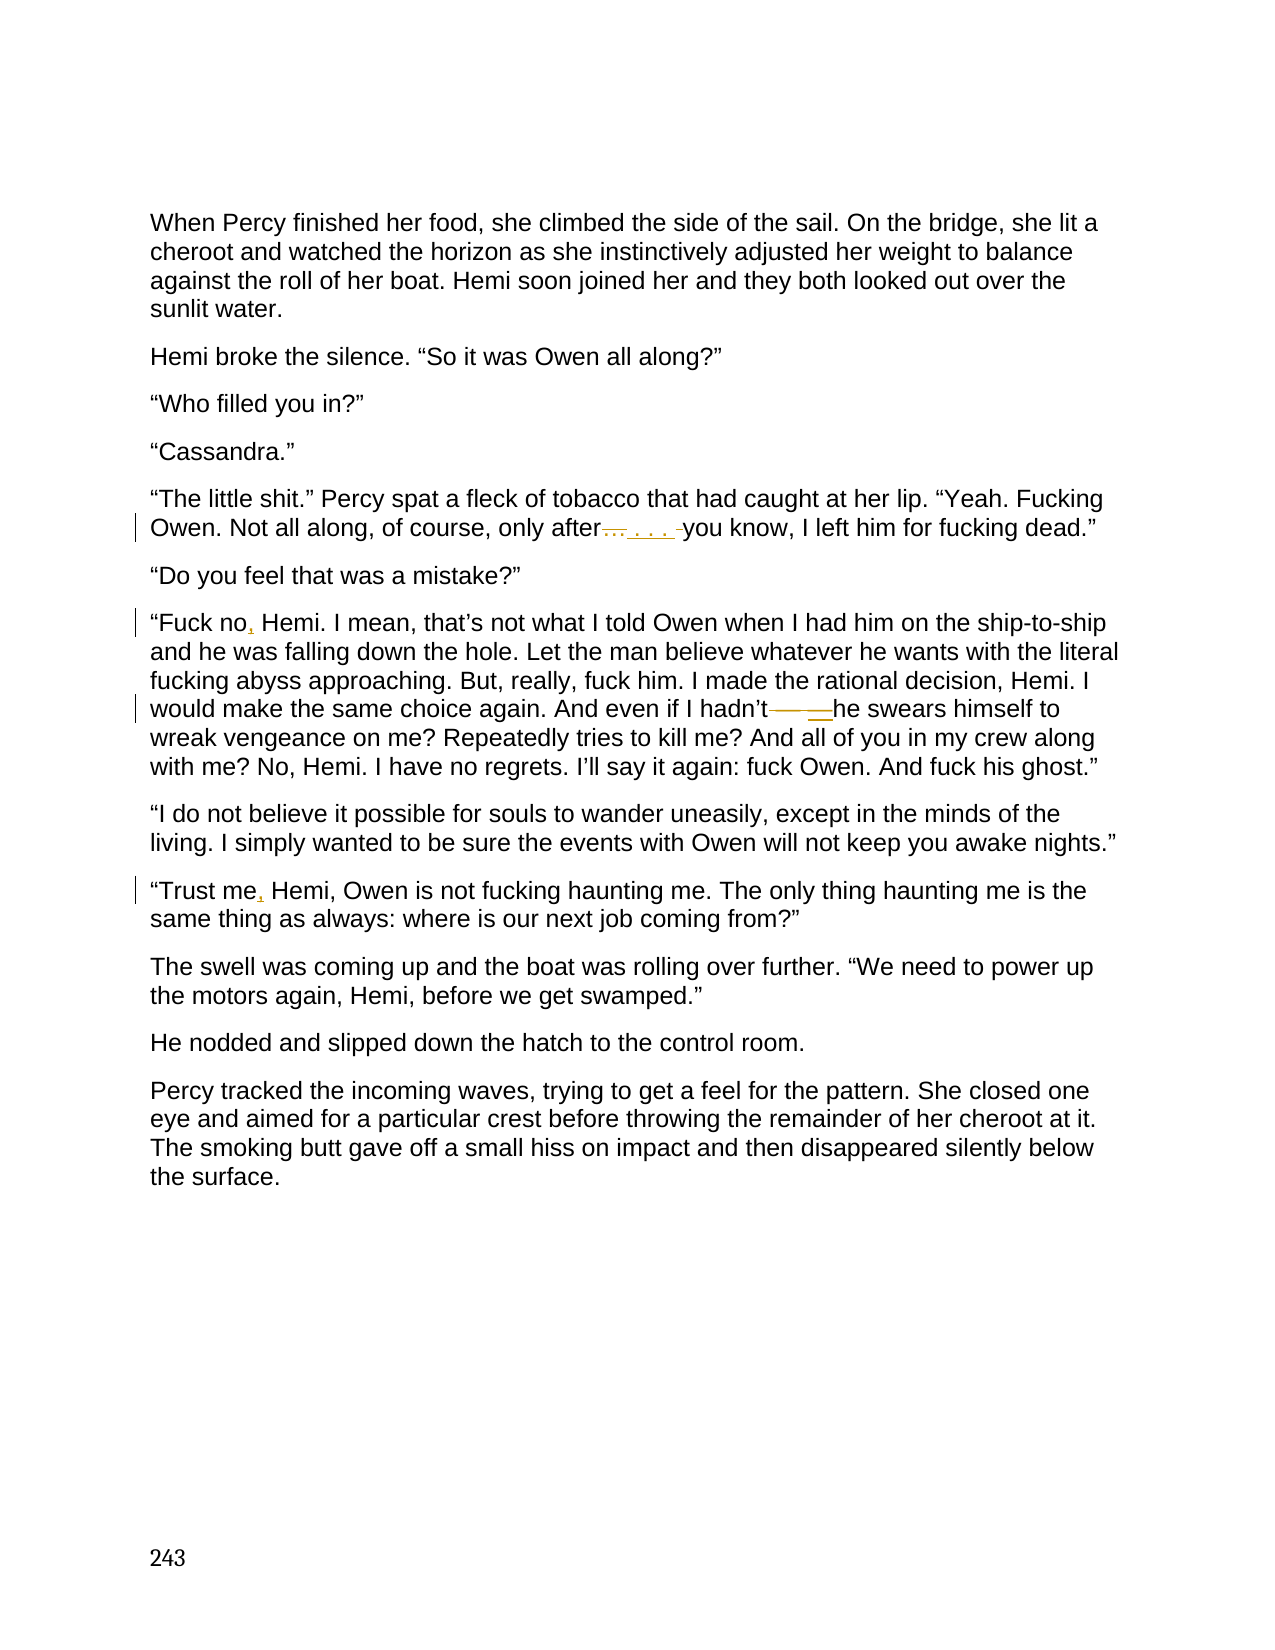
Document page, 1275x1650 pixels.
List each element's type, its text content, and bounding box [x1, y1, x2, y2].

text Hemi broke the silence. “So it was Owen all along?” [150, 342, 1125, 371]
text “Do you feel that was a mistake?” [150, 561, 1125, 589]
text The swell was coming up and the boat was rolling over further. “We need to power up the motors again, Hemi, before we get swamped.” [150, 952, 1125, 1009]
text “Trust me, Hemi, Owen is not fucking haunting me. The only thing haunting me is the same thing as always: where is our next job coming from?” [150, 876, 1125, 933]
text He nodded and slipped down the hatch to the control room. [150, 1028, 1125, 1057]
text “I do not believe it possible for souls to wander uneasily, except in the minds of the living. I simply wanted to be sure the events with Owen will not keep you awake nights.” [150, 799, 1125, 857]
text “Cassandra.” [150, 437, 1125, 466]
text “Who filled you in?” [150, 389, 1125, 418]
text When Percy finished her food, she climbed the side of the sail. On the bridge, she lit a cheroot and watched the horizon as she instinctively adjusted her weight to balance against the roll of her boat. Hemi soon joined her and they both looked out over the sunlit water. [150, 208, 1125, 323]
text “Fuck no, Hemi. I mean, that’s not what I told Owen when I had him on the ship-to-ship and he was falling down the hole. Let the man believe whatever he wants with the literal fucking abyss approaching. But, really, fuck him. I made the rational decision, Hemi. I would make the same choice again. And even if I hadn’t—he swears himself to wreak vengeance on me? Repeatedly tries to kill me? And all of you in my crew along with me? No, Hemi. I have no regrets. I’ll say it again: fuck Owen. And fuck his ghost.” [150, 608, 1125, 781]
text Percy tracked the incoming waves, trying to get a feel for the pattern. She closed one eye and aimed for a particular crest before throwing the remainder of her cheroot at it. The smoking butt gave off a small hiss on impact and then disappeared silently below the surface. [150, 1076, 1125, 1191]
text “The little shit.” Percy spat a fleck of tobacco that had caught at her lip. “Yeah. Fucking Owen. Not all along, of course, only after . . . you know, I left him for fucking dead.” [150, 484, 1125, 542]
